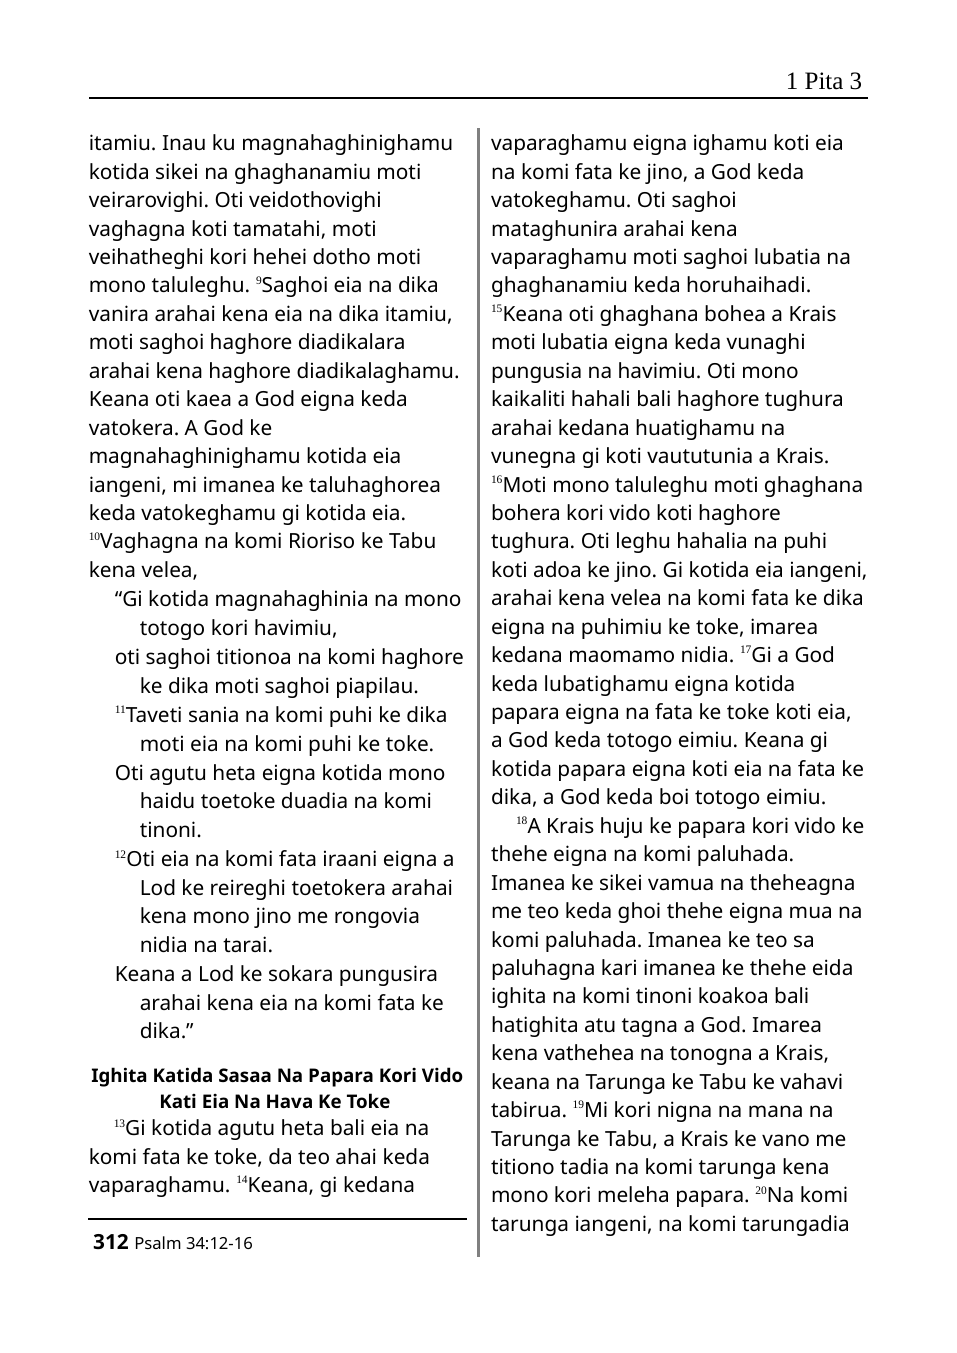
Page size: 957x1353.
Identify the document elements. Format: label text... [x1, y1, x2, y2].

text Ighita Katida Sasaa Na Papara Kori Vido Kati Eia Na Hava Ke Toke [88, 1062, 466, 1113]
text itamiu. Inau ku magnahaghinighamu kotida sikei na ghaghanamiu moti veirarovighi. Oti veidothovighi vaghagna koti tamatahi, moti veihatheghi kori hehei dotho moti mono taluleghu. 9Saghoi eia na dika vanira arahai kena eia na dika itamiu, moti saghoi haghore diadikalara arahai kena haghore diadikalaghamu. Keana oti kaea a God eigna keda vatokera. A God ke magnahaghinighamu kotida eia iangeni, mi imanea ke taluhaghorea keda vatokeghamu gi kotida eia. 10Vaghagna na komi Rioriso ke Tabu kena velea, [88, 128, 466, 583]
text 312 Psalm 34:12-16 [88, 1227, 466, 1256]
text oti saghoi titionoa na komi haghore ke dika moti saghoi piapilau. [115, 641, 465, 699]
text 13Gi kotida agutu heta bali eia na komi fata ke toke, da teo ahai keda vaparaghamu. 14Keana, gi kedana [88, 1113, 466, 1199]
text 12Oti eia na komi fata iraani eigna a Lod ke reireghi toetokera arahai kena mono jino me rongovia nidia na tarai. [115, 843, 465, 958]
text Keana a Lod ke sokara pungusira arahai kena eia na komi fata ke dika.” [115, 958, 465, 1045]
text 11Taveti sania na komi puhi ke dika moti eia na komi puhi ke toke. [115, 699, 465, 757]
text vaparaghamu eigna ighamu koti eia na komi fata ke jino, a God keda vatokeghamu. Oti saghoi mataghunira arahai kena vaparaghamu moti saghoi lubatia na ghaghanamiu keda horuhaihadi. 15Keana oti ghaghana bohea a Krais moti lubatia eigna keda vunaghi pungusia na havimiu. Oti mono kaikaliti hahali bali haghore tughura arahai kedana huatighamu na vunegna gi koti vaututunia a Krais. 16Moti mono taluleghu moti ghaghana bohera kori vido koti haghore tughura. Oti leghu hahalia na puhi koti adoa ke jino. Gi kotida eia iangeni, arahai kena velea na komi fata ke dika eigna na puhimiu ke toke, imarea kedana maomamo nidia. 17Gi a God keda lubatighamu eigna kotida papara eigna na fata ke toke koti eia, a God keda totogo eimiu. Keana gi kotida papara eigna koti eia na fata ke dika, a God keda boi totogo eimiu. [491, 128, 868, 811]
text “Gi kotida magnahaghinia na mono totogo kori havimiu, [115, 585, 465, 641]
text 18A Krais huju ke papara kori vido ke thehe eigna na komi paluhada. Imanea ke sikei vamua na theheagna me teo keda ghoi thehe eigna mua na komi paluhada. Imanea ke teo sa paluhagna kari imanea ke thehe eida ighita na komi tinoni koakoa bali hatighita atu tagna a God. Imarea kena vathehea na tonogna a Krais, keana na Tarunga ke Tabu ke vahavi tabirua. 19Mi kori nigna na mana na Tarunga ke Tabu, a Krais ke vano me titiono tadia na komi tarunga kena mono kori meleha papara. 20Na komi tarunga iangeni, na komi tarungadia [491, 811, 868, 1237]
text Oti agutu heta eigna kotida mono haidu toetoke duadia na komi tinoni. [115, 757, 465, 843]
